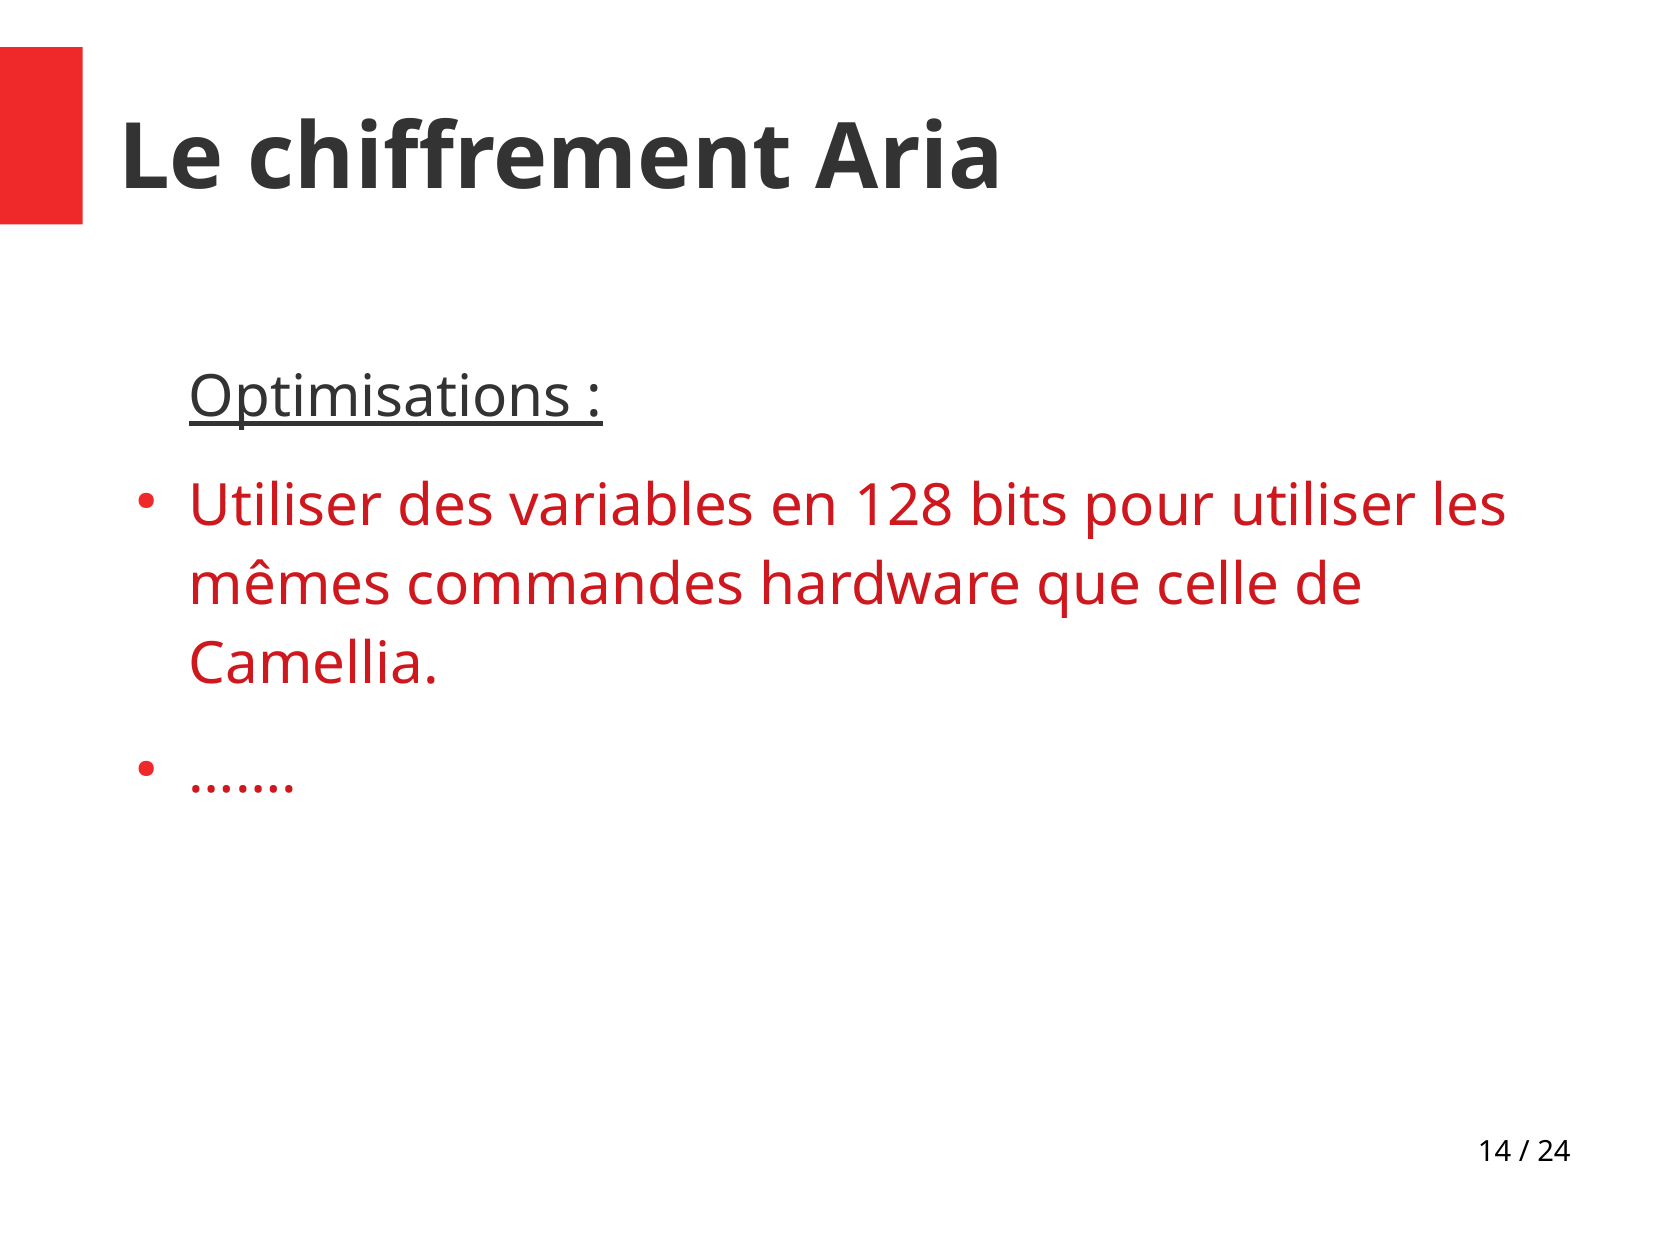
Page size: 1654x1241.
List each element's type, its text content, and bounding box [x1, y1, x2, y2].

title Le chiffrement Aria [118, 45, 1571, 260]
list Optimisations : Utiliser des variables en 128 bits pour utiliser les mêmes commandes hardware que celle de Camellia. ……. [118, 354, 1536, 1074]
